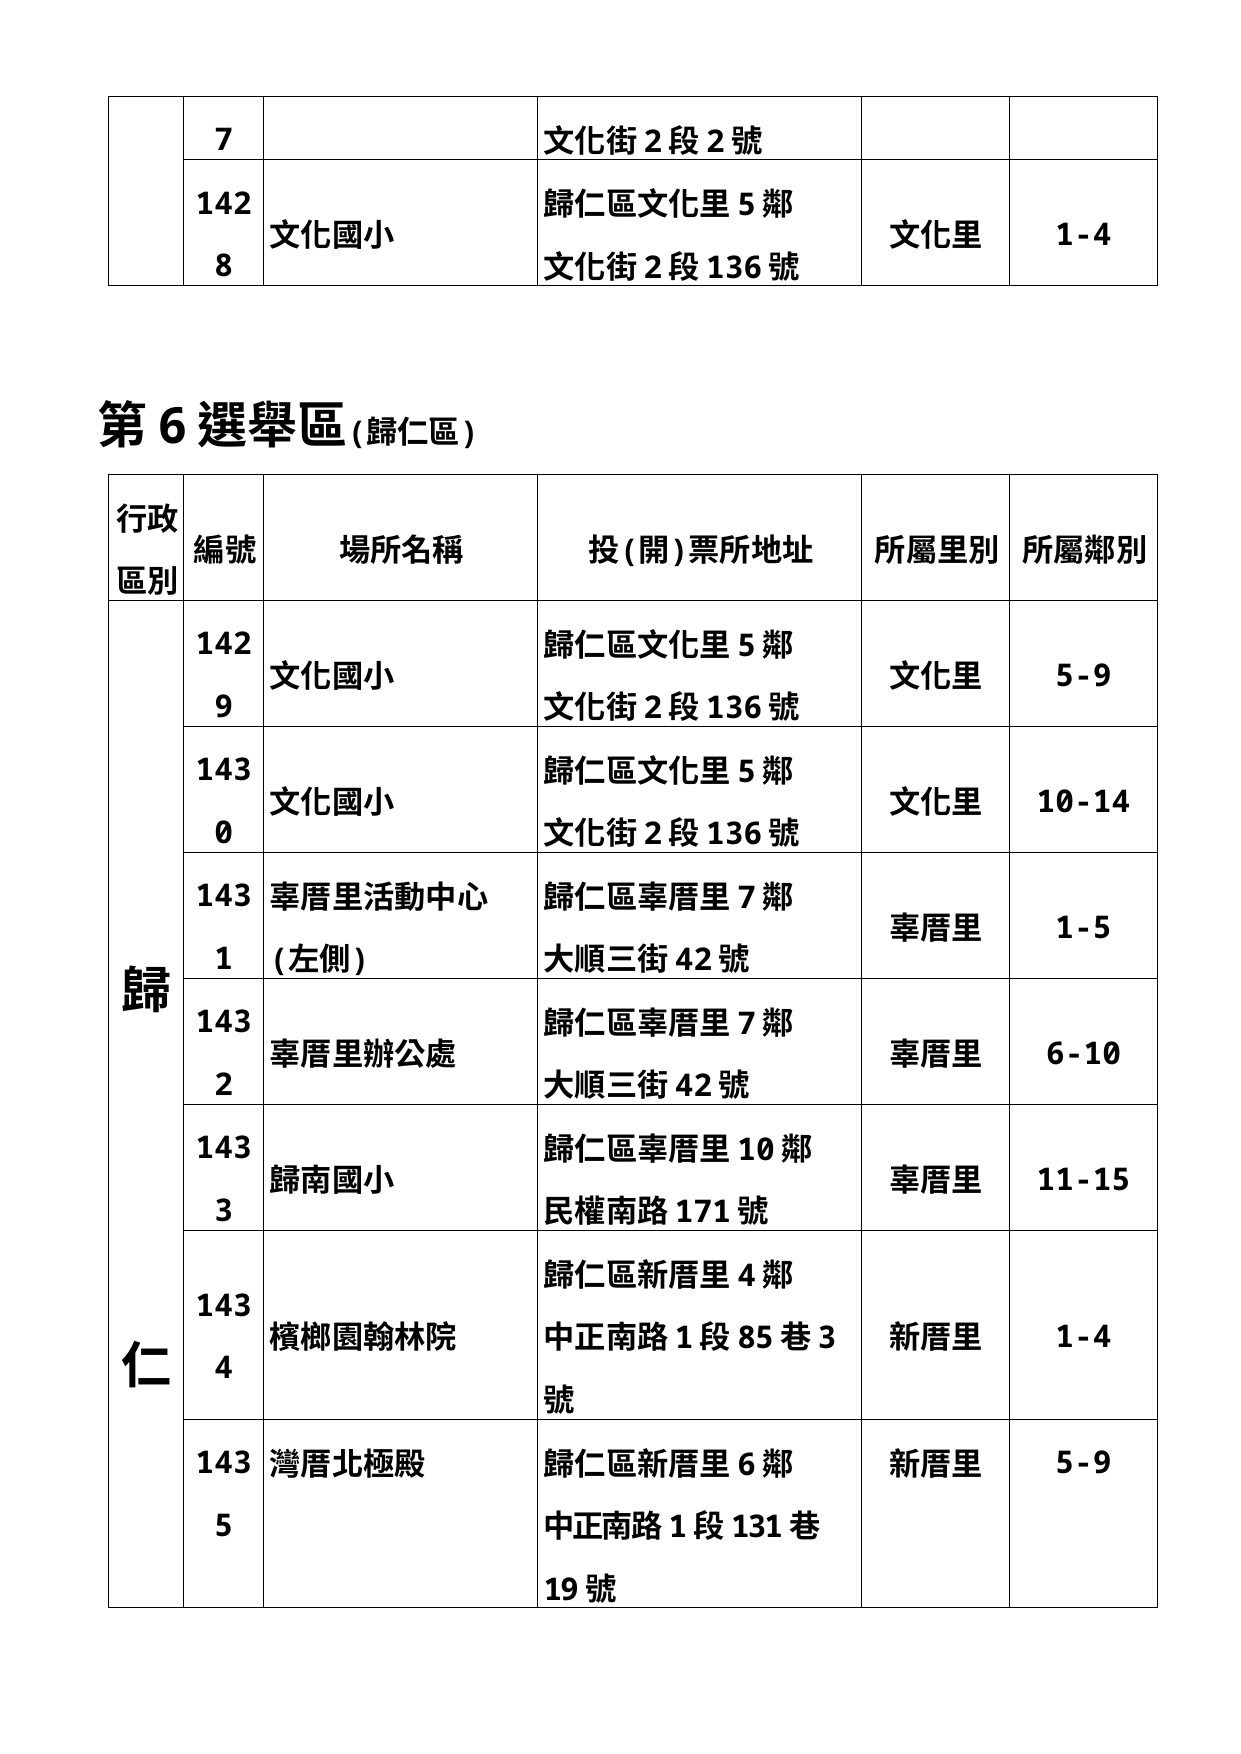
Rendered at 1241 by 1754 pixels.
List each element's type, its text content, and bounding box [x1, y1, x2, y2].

table_cell 1435 [184, 1420, 263, 1607]
table_cell 1-4 [1010, 1231, 1157, 1419]
table_cell 1431 [184, 853, 263, 978]
table_cell 1428 [184, 160, 263, 285]
text 第6選舉區(歸仁區) [97, 349, 1161, 474]
table_cell 歸 仁 [109, 601, 183, 1607]
table_cell 新厝里 [862, 1231, 1009, 1419]
table_cell [862, 97, 1009, 159]
table_cell 辜厝里辦公處 [264, 979, 537, 1104]
table_cell 1-4 [1010, 160, 1157, 285]
table_cell [109, 97, 183, 285]
table_cell 歸仁區文化里5鄰 文化街2段136號 [538, 601, 861, 726]
table_cell 文化國小 [264, 160, 537, 285]
table_header 投(開)票所地址 [538, 475, 861, 600]
table_cell 歸仁區辜厝里7鄰 大順三街42號 [538, 979, 861, 1104]
table_header 所屬鄰別 [1010, 475, 1157, 600]
table_cell 1433 [184, 1105, 263, 1230]
table_cell 1432 [184, 979, 263, 1104]
table_cell 歸仁區新厝里4鄰 中正南路1段85巷3號 [538, 1231, 861, 1419]
table_cell 歸仁區新厝里6鄰 中正南路1段131巷19號 [538, 1420, 861, 1607]
table_cell 歸仁區文化里5鄰 文化街2段136號 [538, 727, 861, 852]
table_cell 5-9 [1010, 601, 1157, 726]
table_cell 歸南國小 [264, 1105, 537, 1230]
table_cell 6-10 [1010, 979, 1157, 1104]
table_cell 5-9 [1010, 1420, 1157, 1607]
table_header 編號 [184, 475, 263, 600]
table_cell 1429 [184, 601, 263, 726]
table_cell 文化街2段2號 [538, 97, 861, 159]
table_cell 辜厝里 [862, 853, 1009, 978]
table_cell 1-5 [1010, 853, 1157, 978]
table_header 所屬里別 [862, 475, 1009, 600]
table_cell 新厝里 [862, 1420, 1009, 1607]
table_cell [1010, 97, 1157, 159]
table_cell 辜厝里 [862, 1105, 1009, 1230]
table_header 行政 區別 [109, 475, 183, 600]
table_cell 文化國小 [264, 601, 537, 726]
table_cell 文化里 [862, 727, 1009, 852]
table_cell 文化里 [862, 160, 1009, 285]
table_header 場所名稱 [264, 475, 537, 600]
table_cell [264, 97, 537, 159]
table_cell 7 [184, 97, 263, 159]
table_cell 1434 [184, 1231, 263, 1419]
table_cell 10-14 [1010, 727, 1157, 852]
table_cell 歸仁區辜厝里10鄰 民權南路171號 [538, 1105, 861, 1230]
table_cell 辜厝里活動中心(左側) [264, 853, 537, 978]
table_cell 1430 [184, 727, 263, 852]
table_cell 11-15 [1010, 1105, 1157, 1230]
table_cell 歸仁區文化里5鄰 文化街2段136號 [538, 160, 861, 285]
table_cell 歸仁區辜厝里7鄰 大順三街42號 [538, 853, 861, 978]
table_cell 辜厝里 [862, 979, 1009, 1104]
table_cell 文化里 [862, 601, 1009, 726]
table_cell 檳榔園翰林院 [264, 1231, 537, 1419]
table_cell 文化國小 [264, 727, 537, 852]
table_cell 灣厝北極殿 [264, 1420, 537, 1607]
